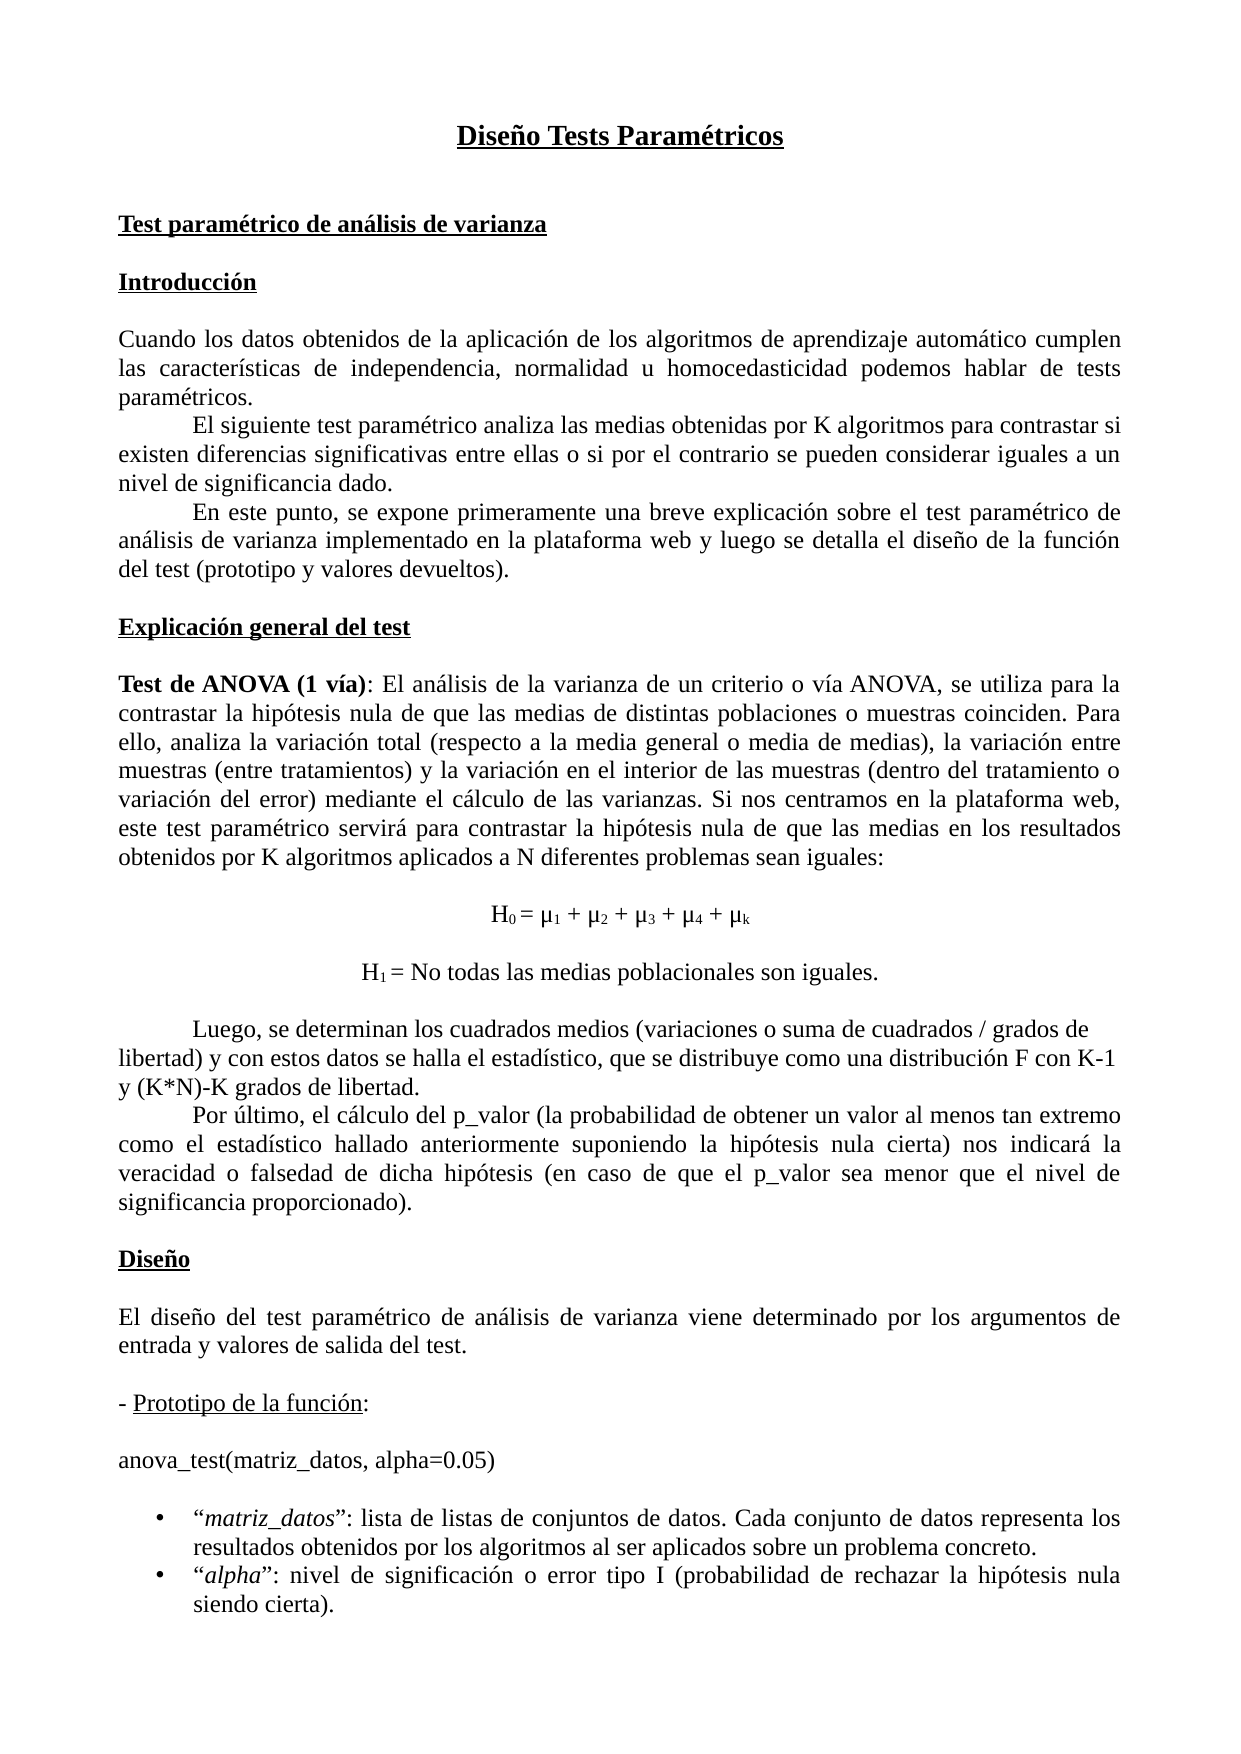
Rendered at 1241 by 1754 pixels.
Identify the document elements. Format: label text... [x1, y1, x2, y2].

text Diseño Tests Paramétricos [118, 118, 1122, 152]
text Cuando los datos obtenidos de la aplicación de los algoritmos de aprendizaje automático cumplen las características de independencia, normalidad u homocedasticidad podemos hablar de tests paramétricos. [118, 324, 1122, 410]
text Introducción [118, 267, 1122, 295]
text El siguiente test paramétrico analiza las medias obtenidas por K algoritmos para contrastar si existen diferencias significativas entre ellas o si por el contrario se pueden considerar iguales a un nivel de significancia dado. [118, 410, 1122, 497]
text - Prototipo de la función: [118, 1388, 1122, 1417]
text anova_test(matriz_datos, alpha=0.05) [118, 1445, 1122, 1474]
text Por último, el cálculo del p_valor (la probabilidad de obtener un valor al menos tan extremo como el estadístico hallado anteriormente suponiendo la hipótesis nula cierta) nos indicará la veracidad o falsedad de dicha hipótesis (en caso de que el p_valor sea menor que el nivel de significancia proporcionado). [118, 1100, 1122, 1215]
text El diseño del test paramétrico de análisis de varianza viene determinado por los argumentos de entrada y valores de salida del test. [118, 1302, 1122, 1359]
text Luego, se determinan los cuadrados medios (variaciones o suma de cuadrados / grados de libertad) y con estos datos se halla el estadístico, que se distribuye como una distribución F con K-1 y (K*N)-K grados de libertad. [118, 1014, 1122, 1100]
text H0 = μ1 + μ2 + μ3 + μ4 + μk [118, 899, 1122, 928]
text H1 = No todas las medias poblacionales son iguales. [118, 957, 1122, 985]
text Explicación general del test [118, 612, 1122, 640]
text Test paramétrico de análisis de varianza [118, 209, 1122, 238]
text Diseño [118, 1244, 1122, 1273]
list “matriz_datos”: lista de listas de conjuntos de datos. Cada conjunto de datos representa los resultados obtenidos por los algoritmos al ser aplicados sobre un problema concreto. [156, 1503, 1122, 1560]
text Test de ANOVA (1 vía): El análisis de la varianza de un criterio o vía ANOVA, se utiliza para la contrastar la hipótesis nula de que las medias de distintas poblaciones o muestras coinciden. Para ello, analiza la variación total (respecto a la media general o media de medias), la variación entre muestras (entre tratamientos) y la variación en el interior de las muestras (dentro del tratamiento o variación del error) mediante el cálculo de las varianzas. Si nos centramos en la plataforma web, este test paramétrico servirá para contrastar la hipótesis nula de que las medias en los resultados obtenidos por K algoritmos aplicados a N diferentes problemas sean iguales: [118, 669, 1122, 870]
list “alpha”: nivel de significación o error tipo I (probabilidad de rechazar la hipótesis nula siendo cierta). [156, 1560, 1122, 1618]
text En este punto, se expone primeramente una breve explicación sobre el test paramétrico de análisis de varianza implementado en la plataforma web y luego se detalla el diseño de la función del test (prototipo y valores devueltos). [118, 497, 1122, 583]
